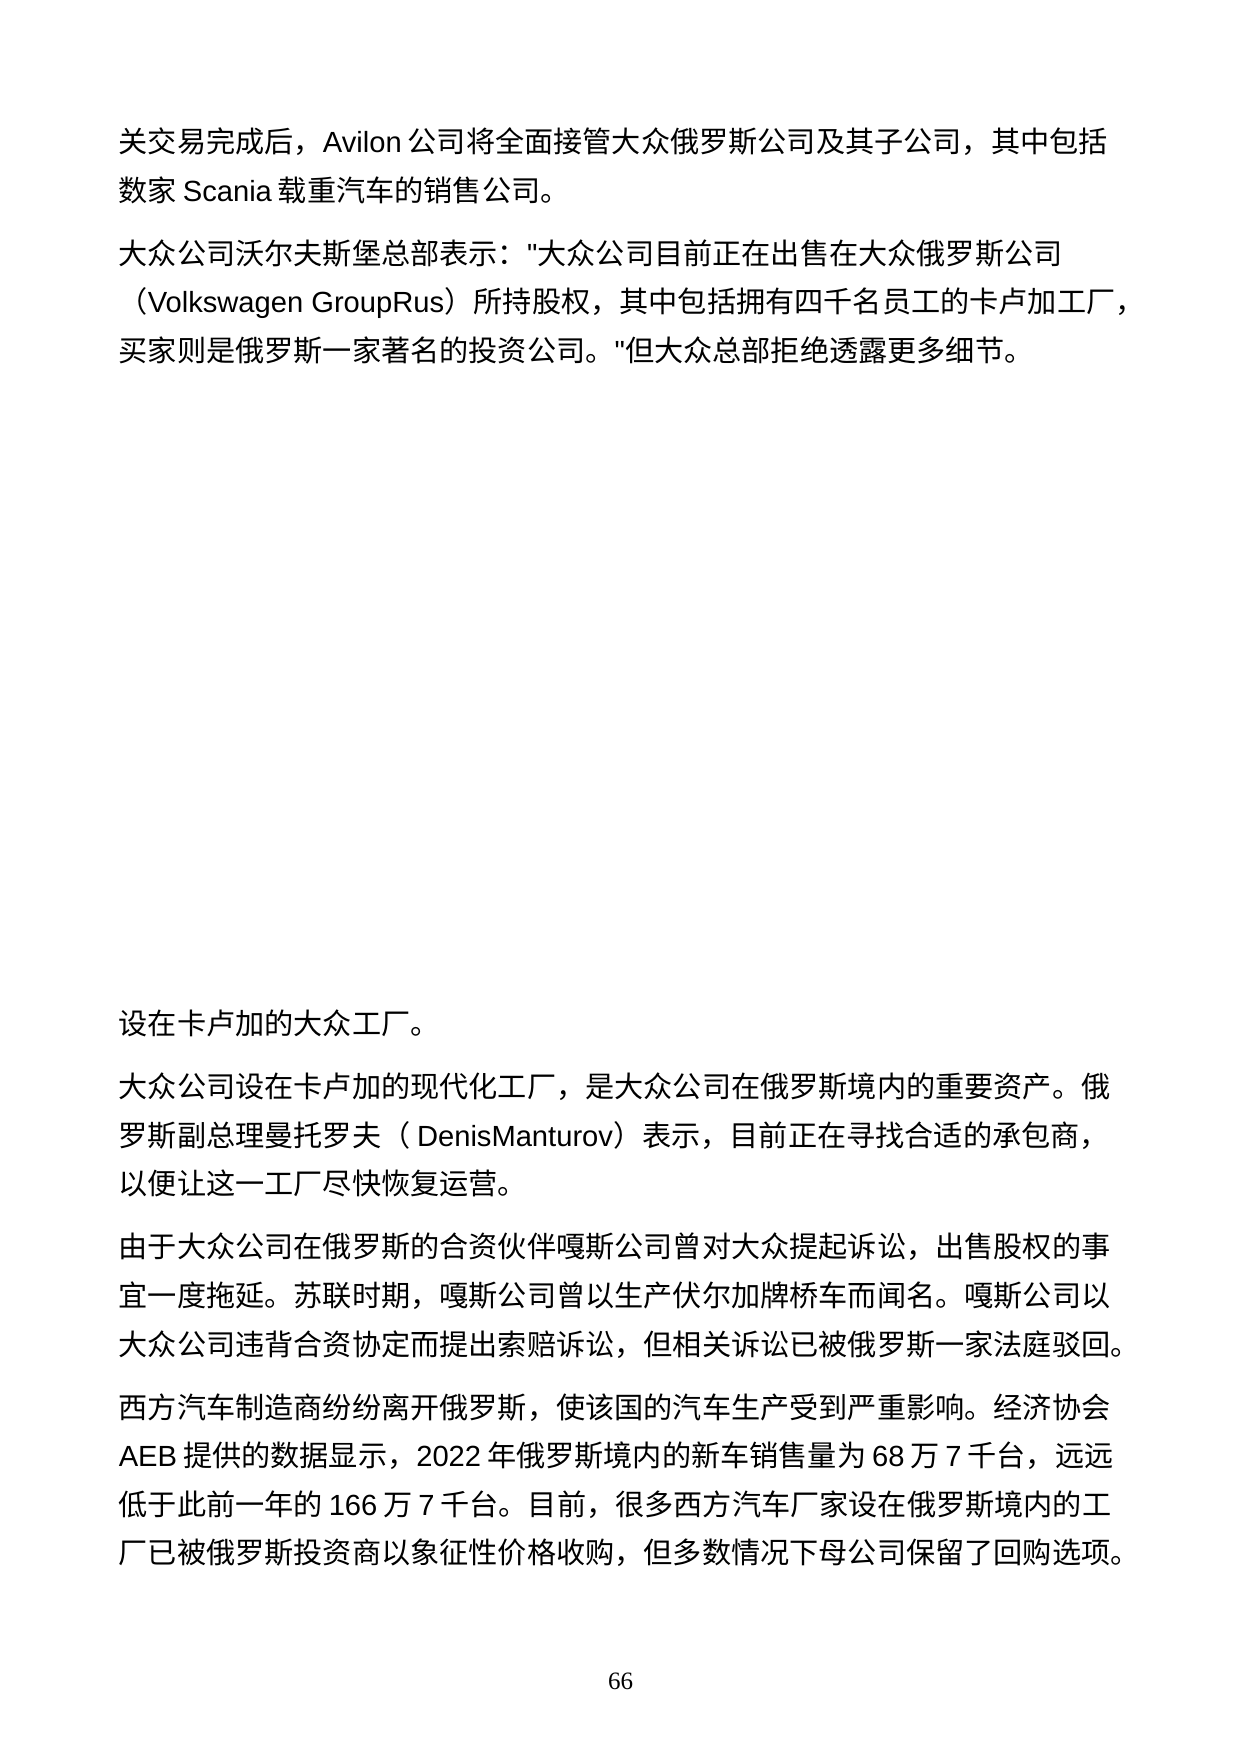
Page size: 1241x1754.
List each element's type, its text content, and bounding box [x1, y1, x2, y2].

text 关交易完成后，Avilon公司将全面接管大众俄罗斯公司及其子公司，其中包括数家Scania载重汽车的销售公司。 [118, 118, 1122, 209]
text 由于大众公司在俄罗斯的合资伙伴嘎斯公司曾对大众提起诉讼，出售股权的事宜一度拖延。苏联时期，嘎斯公司曾以生产伏尔加牌桥车而闻名。嘎斯公司以大众公司违背合资协定而提出索赔诉讼，但相关诉讼已被俄罗斯一家法庭驳回。 [118, 1224, 1122, 1363]
text 大众公司沃尔夫斯堡总部表示："大众公司目前正在出售在大众俄罗斯公司（Volkswagen GroupRus）所持股权，其中包括拥有四千名员工的卡卢加工厂，买家则是俄罗斯一家著名的投资公司。"但大众总部拒绝透露更多细节。 [118, 230, 1122, 369]
text 大众公司设在卡卢加的现代化工厂，是大众公司在俄罗斯境内的重要资产。俄罗斯副总理曼托罗夫（ DenisManturov）表示，目前正在寻找合适的承包商，以便让这一工厂尽快恢复运营。 [118, 1064, 1122, 1203]
text 西方汽车制造商纷纷离开俄罗斯，使该国的汽车生产受到严重影响。经济协会AEB提供的数据显示，2022年俄罗斯境内的新车销售量为68万7千台，远远低于此前一年的166万7千台。目前，很多西方汽车厂家设在俄罗斯境内的工厂已被俄罗斯投资商以象征性价格收购，但多数情况下母公司保留了回购选项。 [118, 1384, 1122, 1572]
text 设在卡卢加的大众工厂。 [118, 1001, 1122, 1043]
